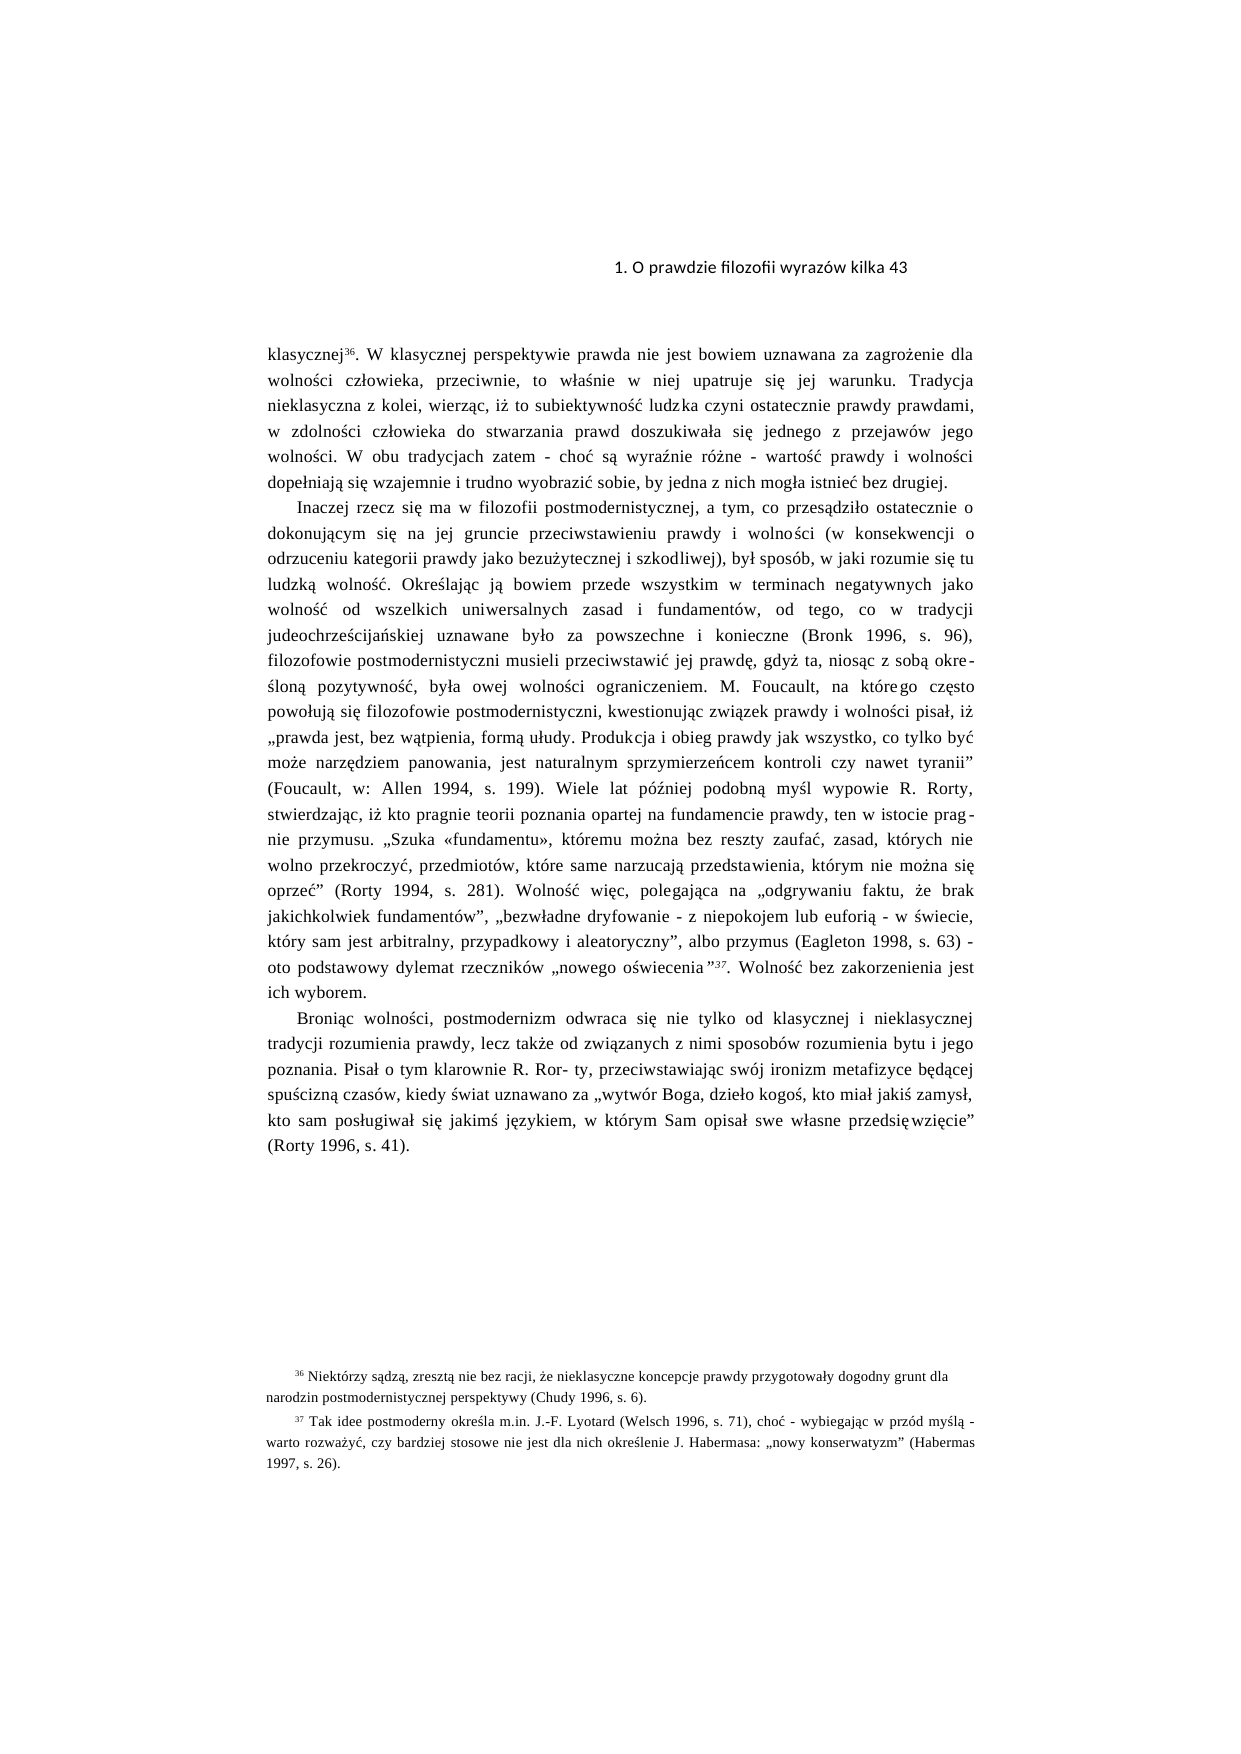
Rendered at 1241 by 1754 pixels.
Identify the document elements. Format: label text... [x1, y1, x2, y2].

text Broniąc wolności, postmodernizm odwraca się nie tylko od klasycznej i nieklasycznej tradycji rozumienia prawdy, lecz także od związanych z nimi sposobów rozumienia bytu i jego poznania. Pisał o tym klarownie R. Ror- ty, przeciwstawiając swój ironizm metafizyce będącej spuścizną czasów, kiedy świat uznawano za „wytwór Boga, dzieło kogoś, kto miał jakiś zamysł, kto sam posługiwał się jakimś językiem, w którym Sam opisał swe własne przedsię­wzięcie” (Rorty 1996, s. 41). [267, 1004, 975, 1157]
text 1. O prawdzie filozofii wyrazów kilka 43 [614, 259, 977, 277]
text klasycznej36. W klasycznej perspektywie prawda nie jest bowiem uznawana za zagrożenie dla wolności człowieka, przeciwnie, to właśnie w niej upatruje się jej warunku. Tradycja nieklasyczna z kolei, wierząc, iż to subiektywność ludz­ka czyni ostatecznie prawdy prawdami, w zdolności człowieka do stwarzania prawd doszukiwała się jednego z przejawów jego wolności. W obu tradycjach zatem - choć są wyraźnie różne - wartość prawdy i wolności dopełniają się wzajemnie i trudno wyobrazić sobie, by jedna z nich mogła istnieć bez drugiej. [267, 340, 975, 493]
text Inaczej rzecz się ma w filozofii postmodernistycznej, a tym, co przesądziło ostatecznie o dokonującym się na jej gruncie przeciwstawieniu prawdy i wolno­ści (w konsekwencji o odrzuceniu kategorii prawdy jako bezużytecznej i szkod­liwej), był sposób, w jaki rozumie się tu ludzką wolność. Określając ją bowiem przede wszystkim w terminach negatywnych jako wolność od wszelkich uni­wersalnych zasad i fundamentów, od tego, co w tradycji judeochrześcijańskiej uznawane było za powszechne i konieczne (Bronk 1996, s. 96), filozofowie post­modernistyczni musieli przeciwstawić jej prawdę, gdyż ta, niosąc z sobą okre­śloną pozytywność, była owej wolności ograniczeniem. M. Foucault, na które­go często powołują się filozofowie postmodernistyczni, kwestionując związek prawdy i wolności pisał, iż „prawda jest, bez wątpienia, formą ułudy. Produk­cja i obieg prawdy jak wszystko, co tylko być może narzędziem panowania, jest naturalnym sprzymierzeńcem kontroli czy nawet tyranii” (Foucault, w: Allen 1994, s. 199). Wiele lat później podobną myśl wypowie R. Rorty, stwierdzając, iż kto pragnie teorii poznania opartej na fundamencie prawdy, ten w istocie prag­nie przymusu. „Szuka «fundamentu», któremu można bez reszty zaufać, zasad, których nie wolno przekroczyć, przedmiotów, które same narzucają przedsta­wienia, którym nie można się oprzeć” (Rorty 1994, s. 281). Wolność więc, pole­gająca na „odgrywaniu faktu, że brak jakichkolwiek fundamentów”, „bezwładne dryfowanie - z niepokojem lub euforią - w świecie, który sam jest arbitralny, przypadkowy i aleatoryczny”, albo przymus (Eagleton 1998, s. 63) - oto podsta­wowy dylemat rzeczników „nowego oświecenia”37. Wolność bez zakorzenienia jest ich wyborem. [267, 493, 975, 1004]
text 36 Niektórzy sądzą, zresztą nie bez racji, że nieklasyczne koncepcje prawdy przygotowały dogodny grunt dla narodzin postmodernistycznej perspektywy (Chudy 1996, s. 6). [266, 1364, 979, 1406]
text 37 Tak idee postmoderny określa m.in. J.-F. Lyotard (Welsch 1996, s. 71), choć - wybiegając w przód myślą - warto rozważyć, czy bardziej stosowe nie jest dla nich określenie J. Habermasa: „nowy konserwatyzm” (Habermas 1997, s. 26). [266, 1410, 977, 1473]
